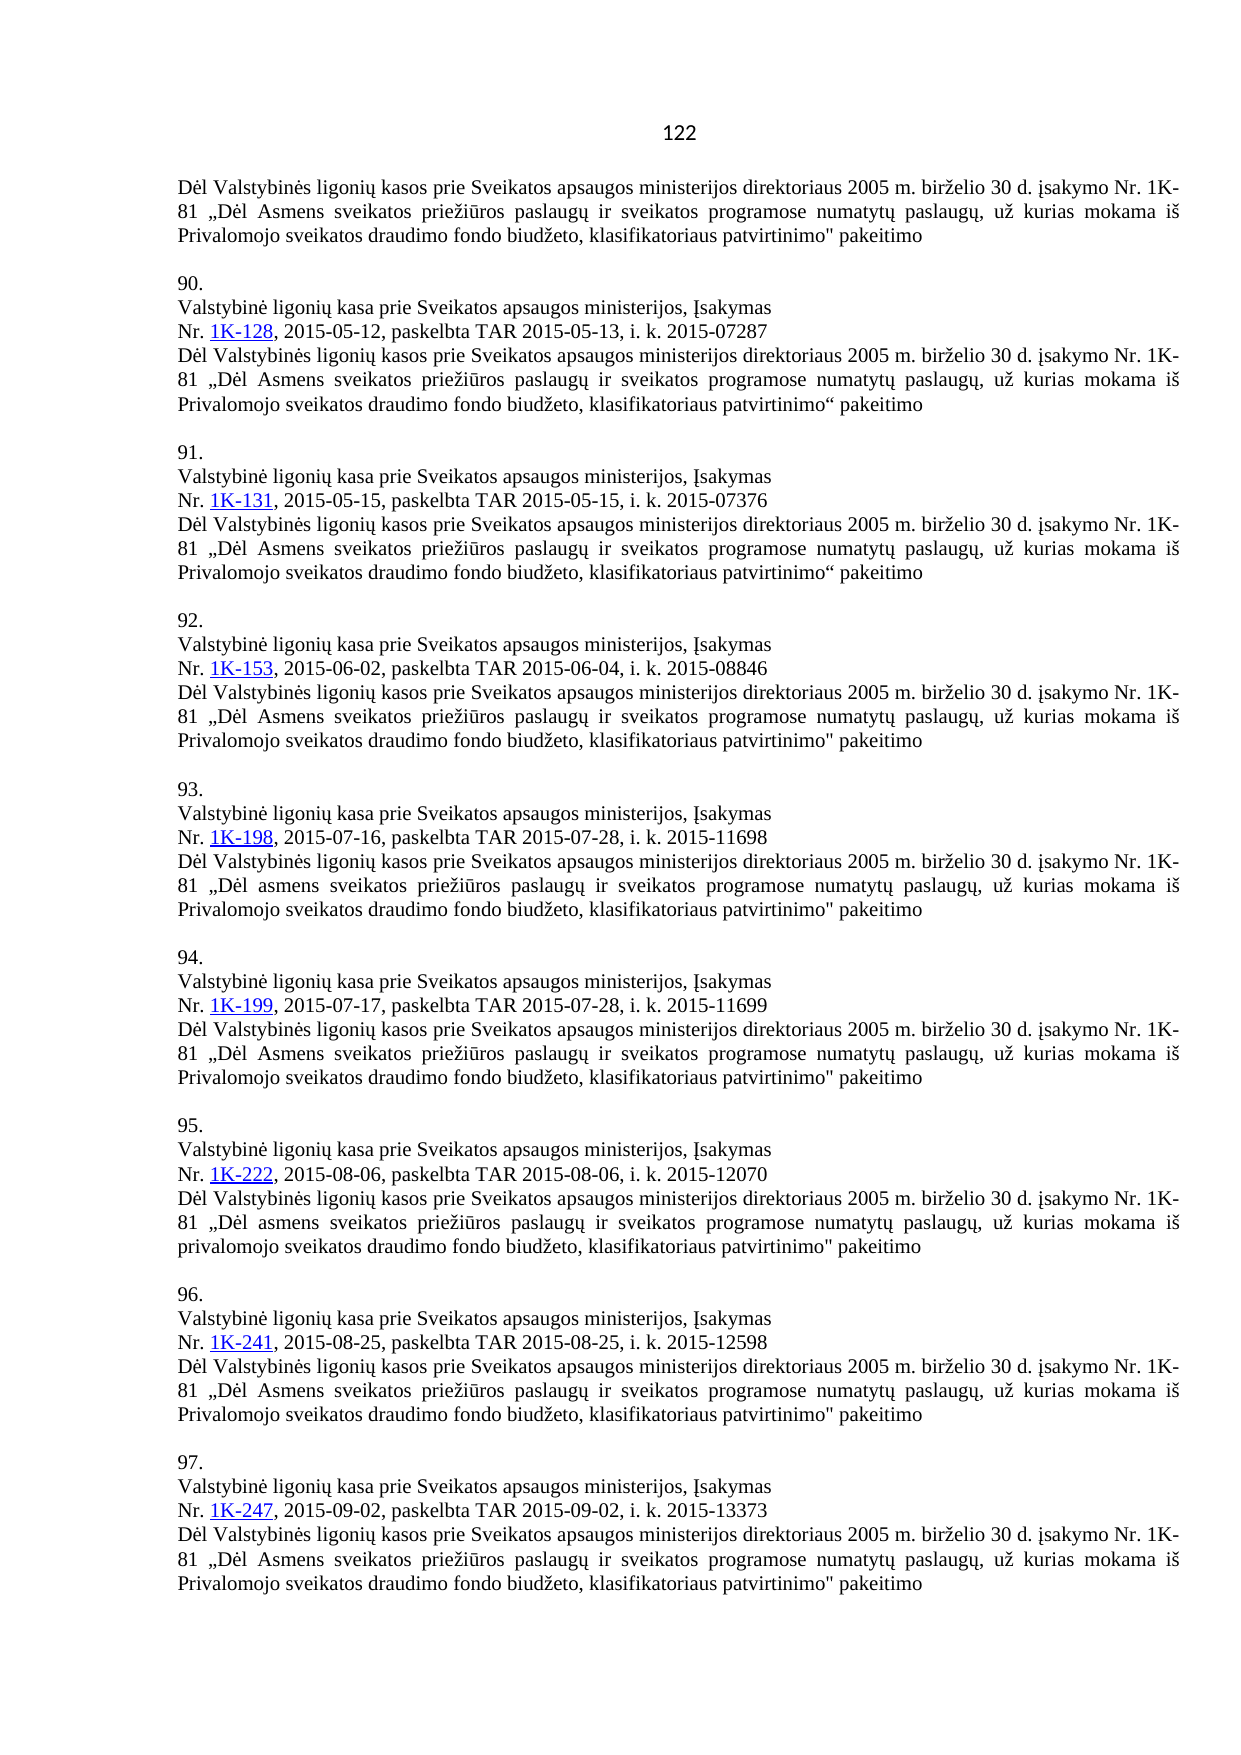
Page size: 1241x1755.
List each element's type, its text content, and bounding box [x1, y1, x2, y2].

text Dėl Valstybinės ligonių kasos prie Sveikatos apsaugos ministerijos direktoriaus 2005 m. birželio 30 d. įsakymo Nr. 1K-81 „Dėl Asmens sveikatos priežiūros paslaugų ir sveikatos programose numatytų paslaugų, už kurias mokama iš Privalomojo sveikatos draudimo fondo biudžeto, klasifikatoriaus patvirtinimo" pakeitimo [177, 1522, 1181, 1594]
text 91. [177, 439, 1181, 464]
text Valstybinė ligonių kasa prie Sveikatos apsaugos ministerijos, Įsakymas [177, 969, 1181, 993]
text 93. [177, 776, 1181, 801]
text Nr. 1K-199, 2015-07-17, paskelbta TAR 2015-07-28, i. k. 2015-11699 [177, 993, 1181, 1017]
text Nr. 1K-128, 2015-05-12, paskelbta TAR 2015-05-13, i. k. 2015-07287 [177, 319, 1181, 343]
text Nr. 1K-241, 2015-08-25, paskelbta TAR 2015-08-25, i. k. 2015-12598 [177, 1330, 1181, 1354]
text Valstybinė ligonių kasa prie Sveikatos apsaugos ministerijos, Įsakymas [177, 1474, 1181, 1498]
text Dėl Valstybinės ligonių kasos prie Sveikatos apsaugos ministerijos direktoriaus 2005 m. birželio 30 d. įsakymo Nr. 1K-81 „Dėl Asmens sveikatos priežiūros paslaugų ir sveikatos programose numatytų paslaugų, už kurias mokama iš Privalomojo sveikatos draudimo fondo biudžeto, klasifikatoriaus patvirtinimo“ pakeitimo [177, 343, 1181, 416]
text 95. [177, 1113, 1181, 1137]
text Valstybinė ligonių kasa prie Sveikatos apsaugos ministerijos, Įsakymas [177, 1306, 1181, 1330]
text Nr. 1K-153, 2015-06-02, paskelbta TAR 2015-06-04, i. k. 2015-08846 [177, 656, 1181, 680]
text 97. [177, 1450, 1181, 1474]
text Valstybinė ligonių kasa prie Sveikatos apsaugos ministerijos, Įsakymas [177, 801, 1181, 824]
text 92. [177, 608, 1181, 632]
text Valstybinė ligonių kasa prie Sveikatos apsaugos ministerijos, Įsakymas [177, 464, 1181, 488]
text Nr. 1K-131, 2015-05-15, paskelbta TAR 2015-05-15, i. k. 2015-07376 [177, 488, 1181, 512]
text Valstybinė ligonių kasa prie Sveikatos apsaugos ministerijos, Įsakymas [177, 1137, 1181, 1161]
text Dėl Valstybinės ligonių kasos prie Sveikatos apsaugos ministerijos direktoriaus 2005 m. birželio 30 d. įsakymo Nr. 1K-81 „Dėl Asmens sveikatos priežiūros paslaugų ir sveikatos programose numatytų paslaugų, už kurias mokama iš Privalomojo sveikatos draudimo fondo biudžeto, klasifikatoriaus patvirtinimo" pakeitimo [177, 1017, 1181, 1089]
text Nr. 1K-198, 2015-07-16, paskelbta TAR 2015-07-28, i. k. 2015-11698 [177, 824, 1181, 849]
text 94. [177, 945, 1181, 969]
text 90. [177, 271, 1181, 295]
text Valstybinė ligonių kasa prie Sveikatos apsaugos ministerijos, Įsakymas [177, 632, 1181, 656]
text Nr. 1K-222, 2015-08-06, paskelbta TAR 2015-08-06, i. k. 2015-12070 [177, 1161, 1181, 1186]
text Dėl Valstybinės ligonių kasos prie Sveikatos apsaugos ministerijos direktoriaus 2005 m. birželio 30 d. įsakymo Nr. 1K-81 „Dėl asmens sveikatos priežiūros paslaugų ir sveikatos programose numatytų paslaugų, už kurias mokama iš Privalomojo sveikatos draudimo fondo biudžeto, klasifikatoriaus patvirtinimo" pakeitimo [177, 849, 1181, 921]
text 96. [177, 1282, 1181, 1306]
text Dėl Valstybinės ligonių kasos prie Sveikatos apsaugos ministerijos direktoriaus 2005 m. birželio 30 d. įsakymo Nr. 1K-81 „Dėl asmens sveikatos priežiūros paslaugų ir sveikatos programose numatytų paslaugų, už kurias mokama iš privalomojo sveikatos draudimo fondo biudžeto, klasifikatoriaus patvirtinimo" pakeitimo [177, 1186, 1181, 1258]
text Dėl Valstybinės ligonių kasos prie Sveikatos apsaugos ministerijos direktoriaus 2005 m. birželio 30 d. įsakymo Nr. 1K-81 „Dėl Asmens sveikatos priežiūros paslaugų ir sveikatos programose numatytų paslaugų, už kurias mokama iš Privalomojo sveikatos draudimo fondo biudžeto, klasifikatoriaus patvirtinimo" pakeitimo [177, 175, 1181, 247]
text Dėl Valstybinės ligonių kasos prie Sveikatos apsaugos ministerijos direktoriaus 2005 m. birželio 30 d. įsakymo Nr. 1K-81 „Dėl Asmens sveikatos priežiūros paslaugų ir sveikatos programose numatytų paslaugų, už kurias mokama iš Privalomojo sveikatos draudimo fondo biudžeto, klasifikatoriaus patvirtinimo" pakeitimo [177, 680, 1181, 752]
text Valstybinė ligonių kasa prie Sveikatos apsaugos ministerijos, Įsakymas [177, 295, 1181, 319]
text Nr. 1K-247, 2015-09-02, paskelbta TAR 2015-09-02, i. k. 2015-13373 [177, 1498, 1181, 1522]
text Dėl Valstybinės ligonių kasos prie Sveikatos apsaugos ministerijos direktoriaus 2005 m. birželio 30 d. įsakymo Nr. 1K-81 „Dėl Asmens sveikatos priežiūros paslaugų ir sveikatos programose numatytų paslaugų, už kurias mokama iš Privalomojo sveikatos draudimo fondo biudžeto, klasifikatoriaus patvirtinimo" pakeitimo [177, 1354, 1181, 1426]
text Dėl Valstybinės ligonių kasos prie Sveikatos apsaugos ministerijos direktoriaus 2005 m. birželio 30 d. įsakymo Nr. 1K-81 „Dėl Asmens sveikatos priežiūros paslaugų ir sveikatos programose numatytų paslaugų, už kurias mokama iš Privalomojo sveikatos draudimo fondo biudžeto, klasifikatoriaus patvirtinimo“ pakeitimo [177, 512, 1181, 584]
